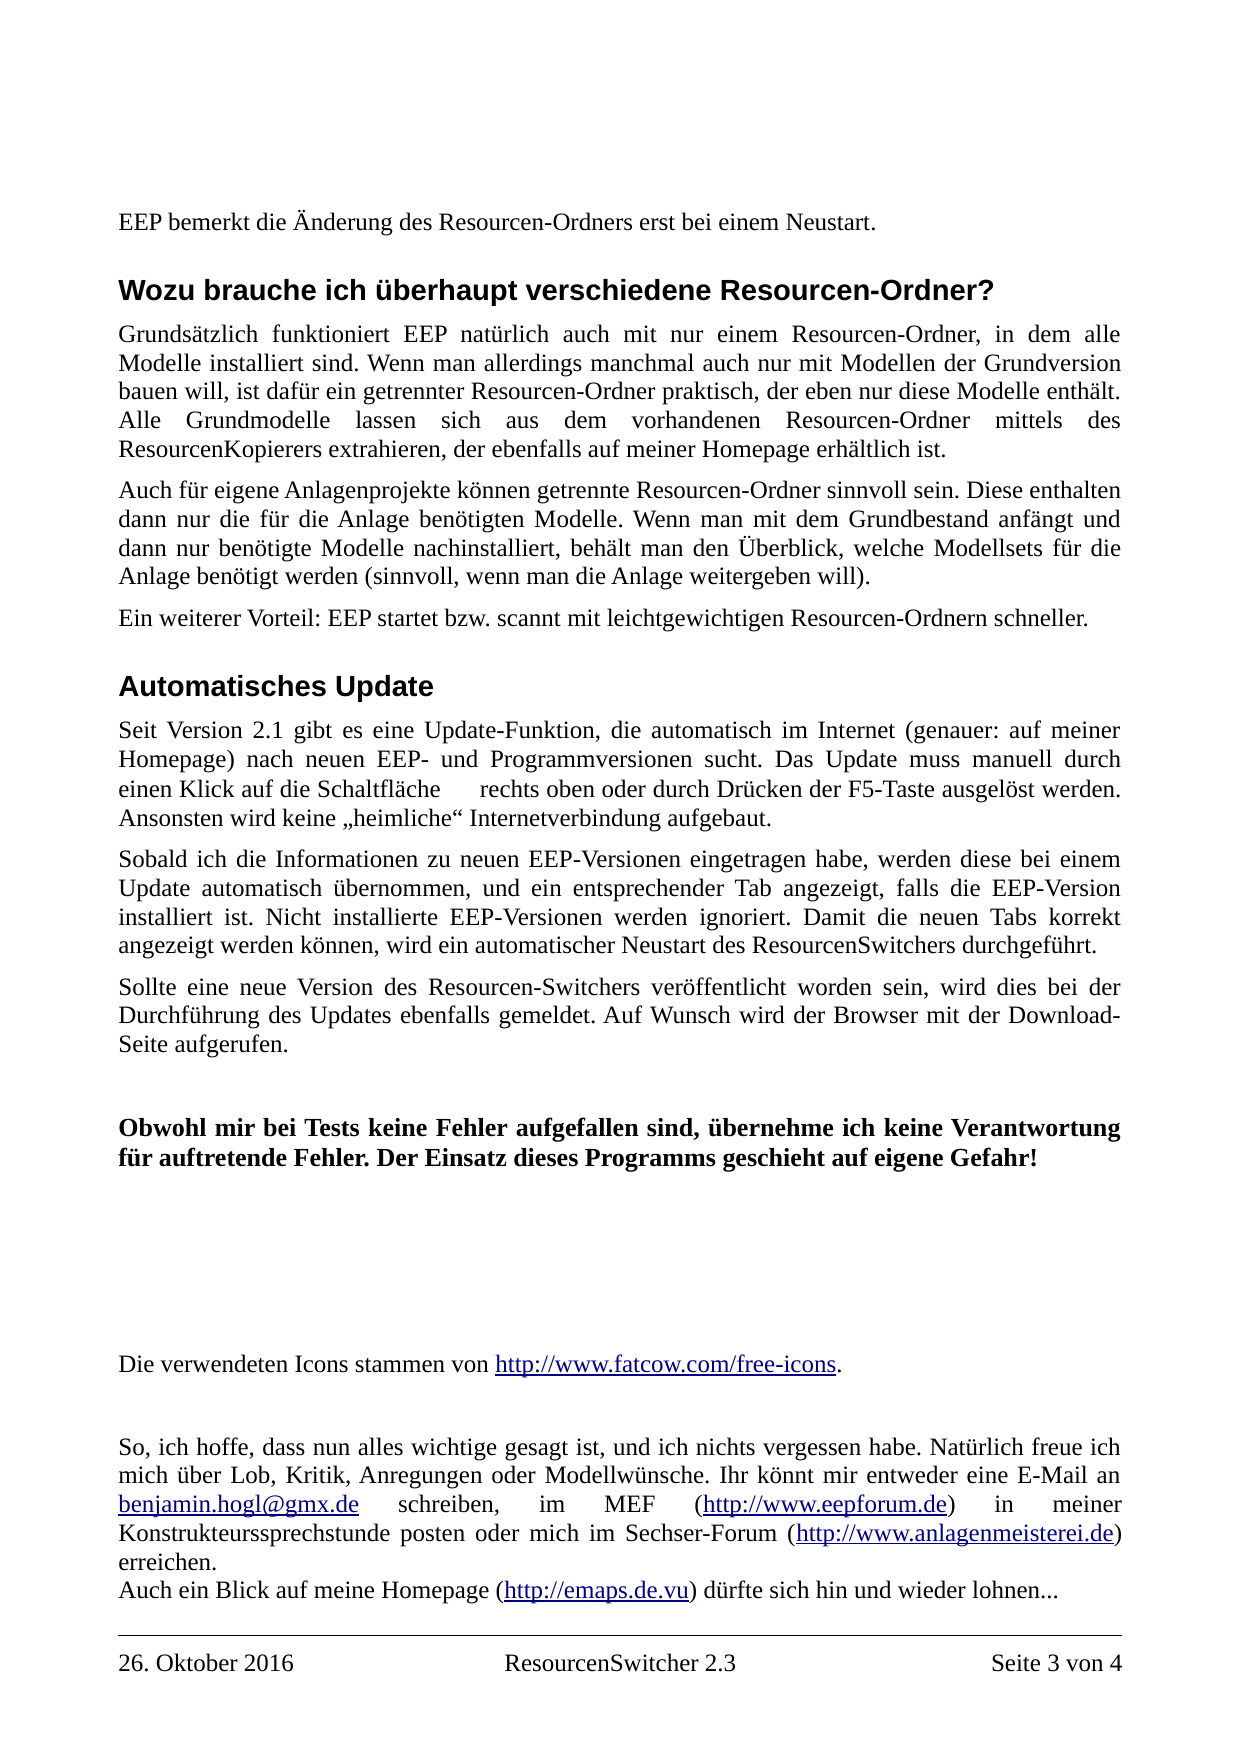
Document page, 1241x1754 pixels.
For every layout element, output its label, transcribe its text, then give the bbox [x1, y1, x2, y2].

text EEP bemerkt die Änderung des Resourcen-Ordners erst bei einem Neustart. [118, 207, 1122, 235]
text Ein weiterer Vorteil: EEP startet bzw. scannt mit leichtgewichtigen Resourcen-Ordnern schneller. [118, 603, 1122, 631]
text Seit Version 2.1 gibt es eine Update-Funktion, die automatisch im Internet (genauer: auf meiner Homepage) nach neuen EEP- und Programmversionen sucht. Das Update muss manuell durch einen Klick auf die Schaltfläche rechts oben oder durch Drücken der F5-Taste ausgelöst werden. Ansonsten wird keine „heimliche“ Internetverbindung aufgebaut. [118, 715, 1122, 832]
subtitle Wozu brauche ich überhaupt verschiedene Resourcen-Ordner? [118, 273, 1122, 306]
subtitle Automatisches Update [118, 669, 1122, 702]
text Sobald ich die Informationen zu neuen EEP-Versionen eingetragen habe, werden diese bei einem Update automatisch übernommen, und ein entsprechender Tab angezeigt, falls die EEP-Version installiert ist. Nicht installierte EEP-Versionen werden ignoriert. Damit die neuen Tabs korrekt angezeigt werden können, wird ein automatischer Neustart des ResourcenSwitchers durchgeführt. [118, 844, 1122, 959]
text Obwohl mir bei Tests keine Fehler aufgefallen sind, übernehme ich keine Verantwortung für auftretende Fehler. Der Einsatz dieses Programms geschieht auf eigene Gefahr! [118, 1112, 1122, 1172]
text Auch ein Blick auf meine Homepage (http://emaps.de.vu) dürfte sich hin und wieder lohnen... [118, 1575, 1122, 1604]
text So, ich hoffe, dass nun alles wichtige gesagt ist, und ich nichts vergessen habe. Natürlich freue ich mich über Lob, Kritik, Anregungen oder Modellwünsche. Ihr könnt mir entweder eine E-Mail an benjamin.hogl@gmx.de schreiben, im MEF (http://www.eepforum.de) in meiner Konstrukteurssprechstunde posten oder mich im Sechser-Forum (http://www.anlagenmeisterei.de) erreichen. [118, 1432, 1122, 1575]
text Sollte eine neue Version des Resourcen-Switchers veröffentlicht worden sein, wird dies bei der Durchführung des Updates ebenfalls gemeldet. Auf Wunsch wird der Browser mit der Download-Seite aufgerufen. [118, 972, 1122, 1058]
text Die verwendeten Icons stammen von http://www.fatcow.com/free-icons. [118, 1349, 1122, 1378]
text Auch für eigene Anlagenprojekte können getrennte Resourcen-Ordner sinnvoll sein. Diese enthalten dann nur die für die Anlage benötigten Modelle. Wenn man mit dem Grundbestand anfängt und dann nur benötigte Modelle nachinstalliert, behält man den Überblick, welche Modellsets für die Anlage benötigt werden (sinnvoll, wenn man die Anlage weitergeben will). [118, 475, 1122, 590]
text Grundsätzlich funktioniert EEP natürlich auch mit nur einem Resourcen-Ordner, in dem alle Modelle installiert sind. Wenn man allerdings manchmal auch nur mit Modellen der Grundversion bauen will, ist dafür ein getrennter Resourcen-Ordner praktisch, der eben nur diese Modelle enthält. Alle Grundmodelle lassen sich aus dem vorhandenen Resourcen-Ordner mittels des ResourcenKopierers extrahieren, der ebenfalls auf meiner Homepage erhältlich ist. [118, 319, 1122, 463]
